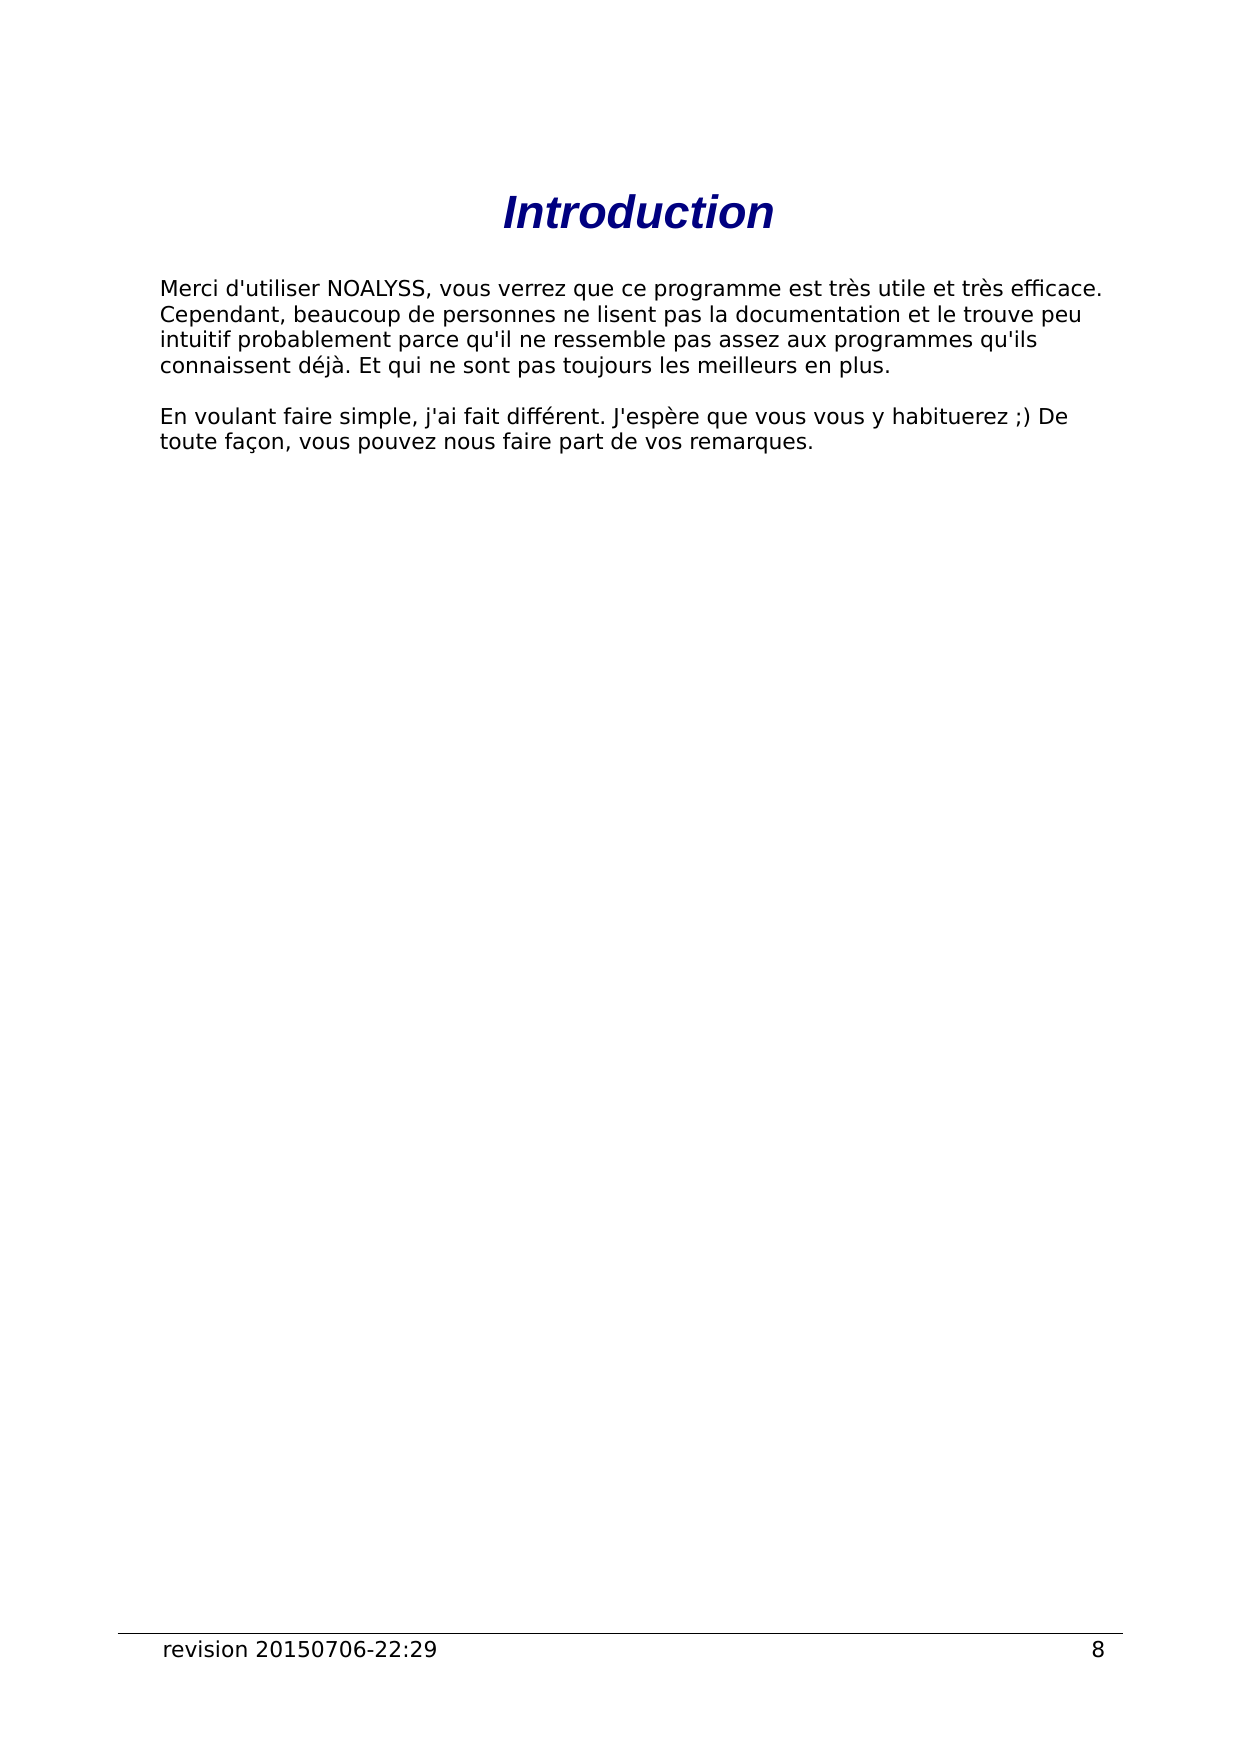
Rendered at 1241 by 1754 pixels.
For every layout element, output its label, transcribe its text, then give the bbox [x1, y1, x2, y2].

text Merci d'utiliser NOALYSS, vous verrez que ce programme est très utile et très efficace. Cependant, beaucoup de personnes ne lisent pas la documentation et le trouve peu intuitif probablement parce qu'il ne ressemble pas assez aux programmes qu'ils connaissent déjà. Et qui ne sont pas toujours les meilleurs en plus. [159, 276, 1123, 378]
text En voulant faire simple, j'ai fait différent. J'espère que vous vous y habituerez ;) De toute façon, vous pouvez nous faire part de vos remarques. [159, 404, 1123, 455]
subtitle Introduction [159, 184, 1123, 238]
